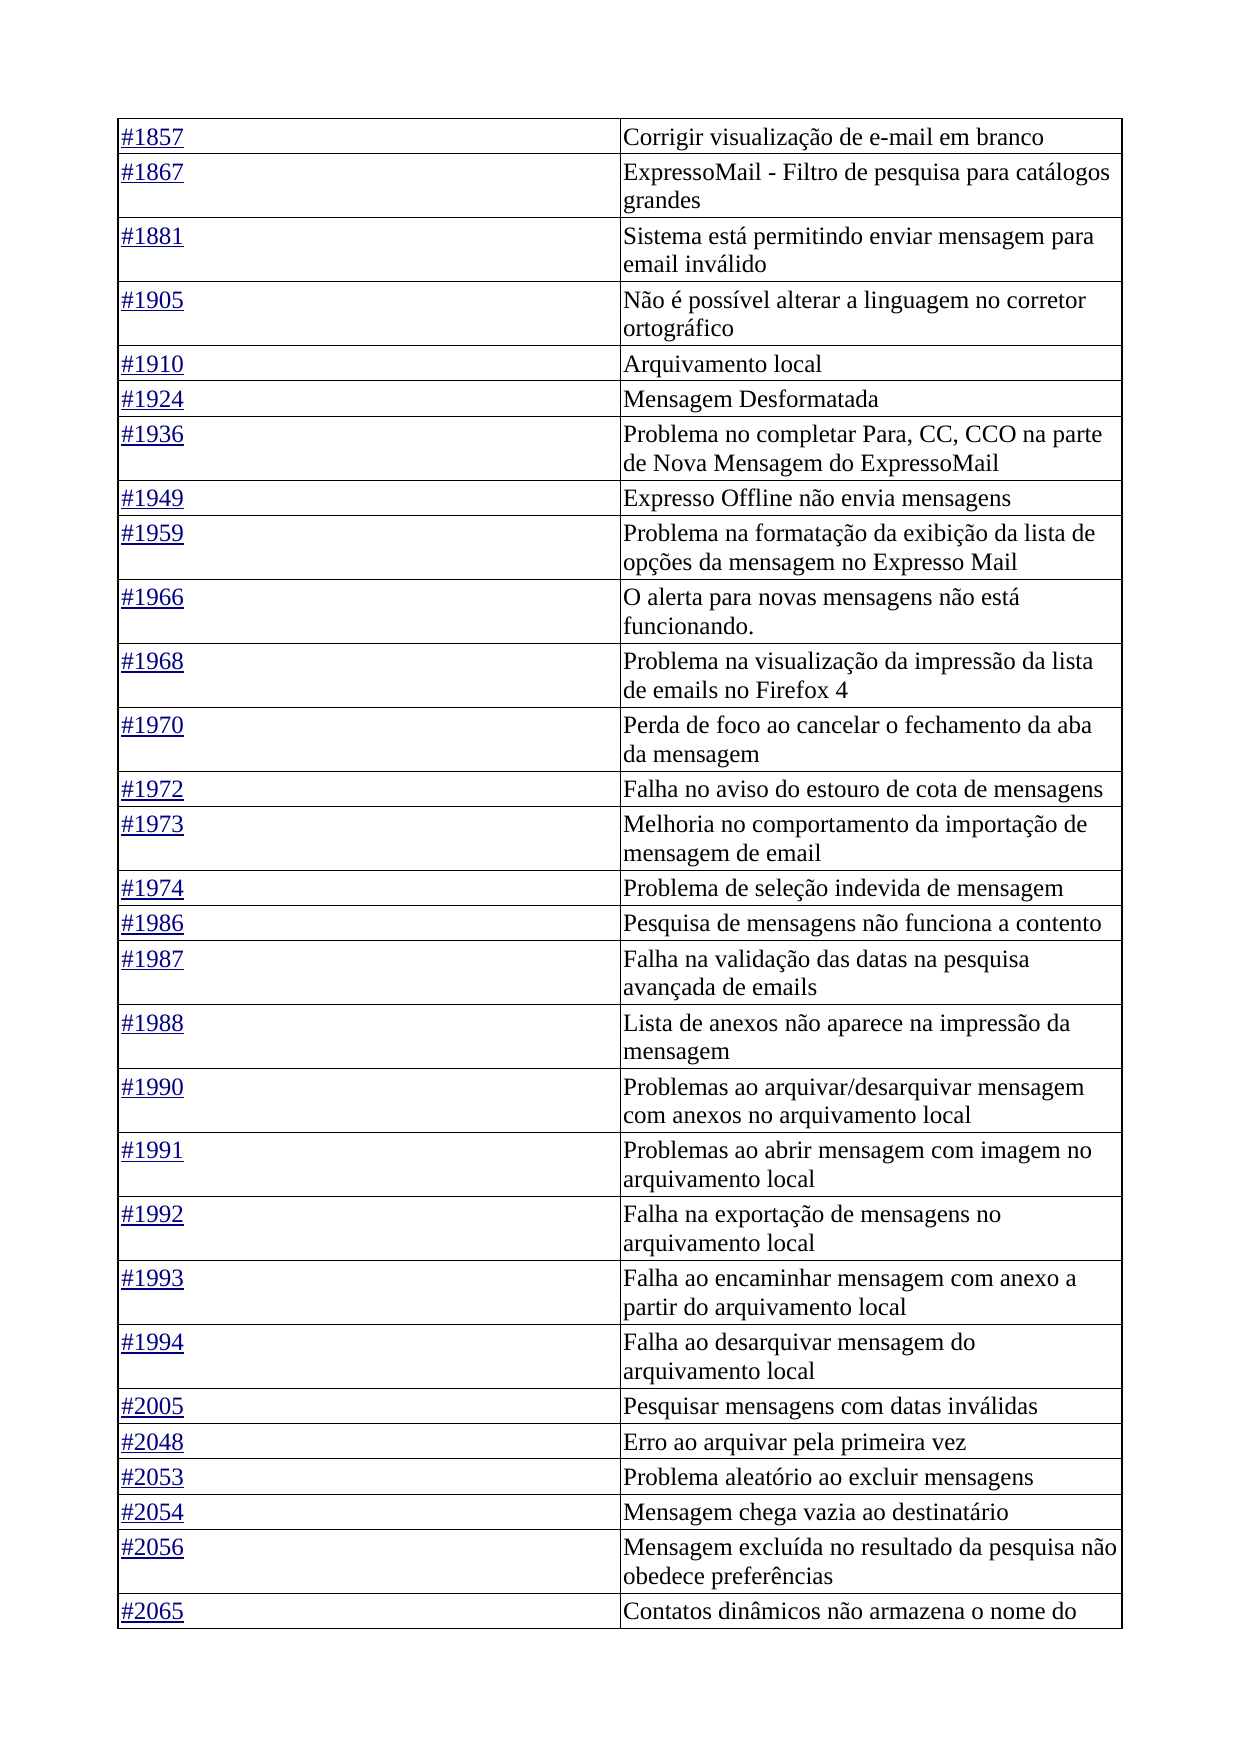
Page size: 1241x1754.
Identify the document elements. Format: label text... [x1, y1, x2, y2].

table_cell Problema na formatação da exibição da lista de opções da mensagem no Expresso Mail [621, 516, 1121, 579]
table_cell #1910 [119, 346, 620, 380]
table_cell #2056 [119, 1530, 620, 1593]
table_cell #1867 [119, 154, 620, 217]
table_cell #1991 [119, 1133, 620, 1196]
table_cell Melhoria no comportamento da importação de mensagem de email [621, 807, 1121, 870]
table_cell Sistema está permitindo enviar mensagem para email inválido [621, 218, 1121, 281]
table_cell Corrigir visualização de e-mail em branco [621, 119, 1121, 153]
table_cell Contatos dinâmicos não armazena o nome do [621, 1594, 1121, 1628]
table_cell Perda de foco ao cancelar o fechamento da aba da mensagem [621, 708, 1121, 771]
table_cell Falha ao encaminhar mensagem com anexo a partir do arquivamento local [621, 1261, 1121, 1324]
table_cell #1994 [119, 1325, 620, 1388]
table_cell #1974 [119, 871, 620, 905]
table_cell Problema no completar Para, CC, CCO na parte de Nova Mensagem do ExpressoMail [621, 417, 1121, 479]
table_cell Problema de seleção indevida de mensagem [621, 871, 1121, 905]
table_cell #1986 [119, 906, 620, 940]
table_cell #1987 [119, 941, 620, 1004]
table_cell Não é possível alterar a linguagem no corretor ortográfico [621, 282, 1121, 345]
table_cell #1970 [119, 708, 620, 771]
table_cell #1992 [119, 1197, 620, 1260]
table_cell ExpressoMail - Filtro de pesquisa para catálogos grandes [621, 154, 1121, 217]
table_cell Mensagem excluída no resultado da pesquisa não obedece preferências [621, 1530, 1121, 1593]
table_cell #1936 [119, 417, 620, 479]
table_cell Falha na validação das datas na pesquisa avançada de emails [621, 941, 1121, 1004]
table_cell Erro ao arquivar pela primeira vez [621, 1424, 1121, 1458]
table_cell Problema aleatório ao excluir mensagens [621, 1459, 1121, 1493]
table_cell #1990 [119, 1069, 620, 1132]
table_cell Falha no aviso do estouro de cota de mensagens [621, 772, 1121, 806]
table_cell Problemas ao arquivar/desarquivar mensagem com anexos no arquivamento local [621, 1069, 1121, 1132]
table_cell O alerta para novas mensagens não está funcionando. [621, 580, 1121, 643]
table_cell #1959 [119, 516, 620, 579]
table_cell #2048 [119, 1424, 620, 1458]
table_cell Mensagem chega vazia ao destinatário [621, 1495, 1121, 1529]
table_cell Falha ao desarquivar mensagem do arquivamento local [621, 1325, 1121, 1388]
table_cell #2053 [119, 1459, 620, 1493]
table_cell #1966 [119, 580, 620, 643]
table_cell #1993 [119, 1261, 620, 1324]
table_cell #1973 [119, 807, 620, 870]
table_cell Problema na visualização da impressão da lista de emails no Firefox 4 [621, 644, 1121, 707]
table_cell Problemas ao abrir mensagem com imagem no arquivamento local [621, 1133, 1121, 1196]
table_cell Pesquisar mensagens com datas inválidas [621, 1389, 1121, 1423]
table_cell #1924 [119, 381, 620, 416]
table_cell Mensagem Desformatada [621, 381, 1121, 416]
table_cell #2065 [119, 1594, 620, 1628]
table_cell #1968 [119, 644, 620, 707]
table_cell #1949 [119, 481, 620, 515]
table_cell Arquivamento local [621, 346, 1121, 380]
table_cell #2005 [119, 1389, 620, 1423]
table_cell #1857 [119, 119, 620, 153]
table_cell Lista de anexos não aparece na impressão da mensagem [621, 1005, 1121, 1068]
table_cell #2054 [119, 1495, 620, 1529]
table_cell Expresso Offline não envia mensagens [621, 481, 1121, 515]
table_cell #1988 [119, 1005, 620, 1068]
table_cell Pesquisa de mensagens não funciona a contento [621, 906, 1121, 940]
table_cell #1881 [119, 218, 620, 281]
table_cell #1905 [119, 282, 620, 345]
table_cell #1972 [119, 772, 620, 806]
table_cell Falha na exportação de mensagens no arquivamento local [621, 1197, 1121, 1260]
